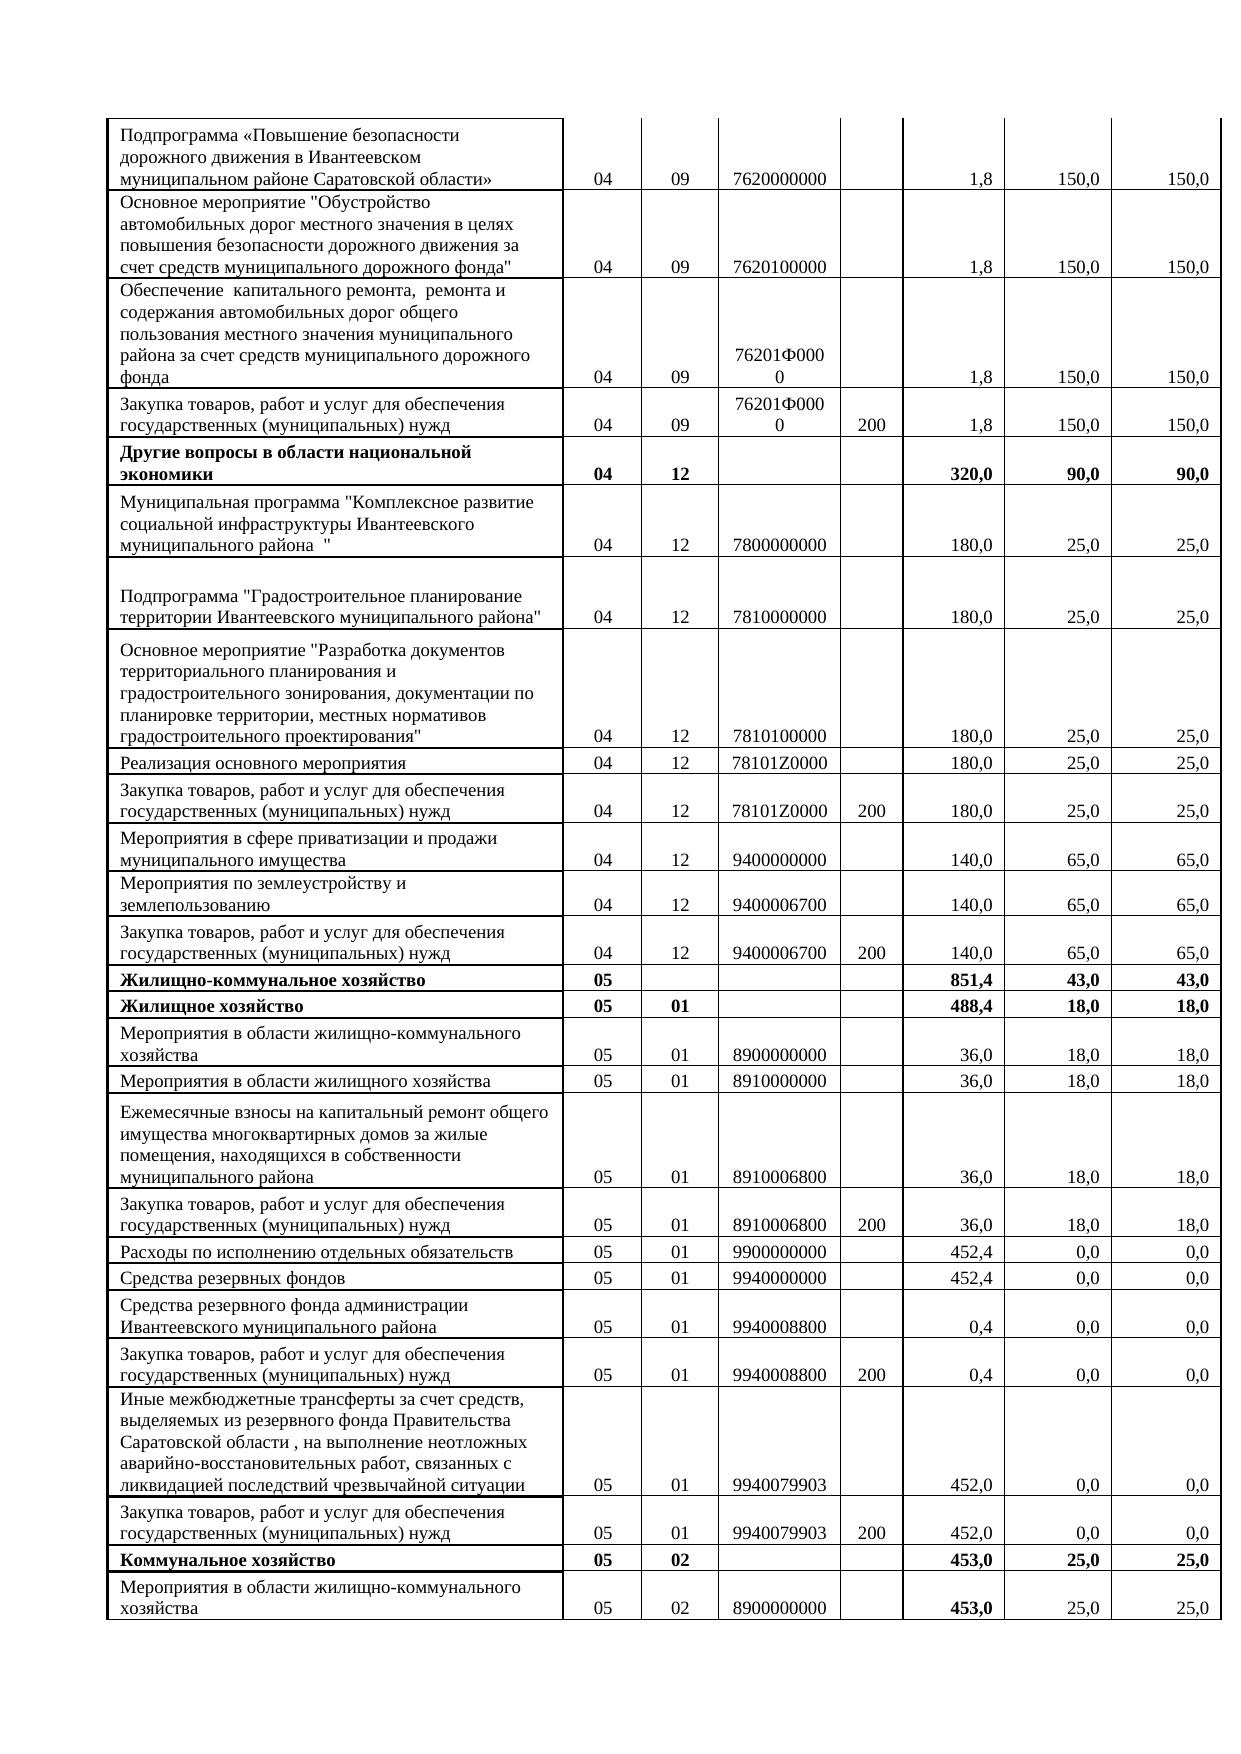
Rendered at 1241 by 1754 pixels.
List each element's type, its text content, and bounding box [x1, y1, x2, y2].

table_cell 150,0 [1112, 278, 1220, 387]
table_cell 25,0 [1112, 748, 1220, 773]
table_cell Ежемесячные взносы на капитальный ремонт общего имущества многоквартирных домов за жилые помещения, находящихся в собственности муниципального района [109, 1094, 562, 1187]
table_cell 02 [642, 1571, 718, 1619]
table_cell 18,0 [1112, 1066, 1220, 1092]
table_cell 0,0 [1112, 1263, 1220, 1289]
table_cell 04 [564, 871, 641, 915]
table_cell 18,0 [1005, 1093, 1111, 1187]
table_cell 9940079903 [719, 1496, 840, 1544]
table_cell Реализация основного мероприятия [109, 749, 562, 773]
table_cell 04 [564, 485, 641, 556]
table_cell 18,0 [1005, 1188, 1111, 1236]
table_cell 18,0 [1112, 991, 1220, 1017]
table_cell 25,0 [1112, 485, 1220, 556]
table_cell [841, 278, 902, 387]
table_cell 76201Ф0000 [719, 278, 840, 387]
table_cell 04 [564, 557, 641, 628]
table_cell 05 [564, 965, 641, 990]
table_cell 200 [841, 1496, 902, 1544]
table_cell 09 [642, 190, 718, 277]
table_cell 25,0 [1005, 1545, 1111, 1570]
table_cell 25,0 [1005, 748, 1111, 773]
table_cell 25,0 [1005, 1571, 1111, 1619]
table_cell 05 [564, 1188, 641, 1236]
table_cell 65,0 [1005, 916, 1111, 964]
table_cell Средства резервного фонда администрации Ивантеевского муниципального района [109, 1291, 562, 1337]
table_cell 25,0 [1112, 1571, 1220, 1619]
table_cell 851,4 [904, 965, 1004, 990]
table_cell Мероприятия в сфере приватизации и продажи муниципального имущества [109, 824, 562, 870]
table_cell 43,0 [1005, 965, 1111, 990]
table_cell Жилищное хозяйство [109, 992, 562, 1017]
table_cell [719, 965, 840, 990]
table_cell [841, 823, 902, 870]
table_cell 200 [841, 1188, 902, 1236]
table_cell 12 [642, 748, 718, 773]
table_cell [841, 1018, 902, 1065]
table_cell 04 [564, 190, 641, 277]
table_cell 9940008800 [719, 1290, 840, 1337]
table_cell 05 [564, 1093, 641, 1187]
table_cell 150,0 [1112, 190, 1220, 277]
table_cell 76201Ф0000 [719, 388, 840, 436]
table_cell 7810100000 [719, 629, 840, 747]
table_cell [841, 991, 902, 1017]
table_cell 05 [564, 1387, 641, 1495]
table_cell 01 [642, 1093, 718, 1187]
table_cell 7800000000 [719, 485, 840, 556]
table_cell 18,0 [1112, 1018, 1220, 1065]
table_cell 452,4 [904, 1237, 1004, 1262]
table_cell 01 [642, 1290, 718, 1337]
table_cell 05 [564, 991, 641, 1017]
table_cell 78101Z0000 [719, 748, 840, 773]
table_cell 04 [564, 437, 641, 484]
table_cell 180,0 [904, 485, 1004, 556]
table_cell 65,0 [1112, 916, 1220, 964]
table_cell 180,0 [904, 557, 1004, 628]
table_cell 05 [564, 1571, 641, 1619]
table_cell 05 [564, 1237, 641, 1262]
table_cell 200 [841, 774, 902, 822]
table_cell Иные межбюджетные трансферты за счет средств, выделяемых из резервного фонда Правительства Саратовской области , на выполнение неотложных аварийно-восстановительных работ, связанных с ликвидацией последствий чрезвычайной ситуации [109, 1388, 562, 1495]
table_cell 9940079903 [719, 1387, 840, 1495]
table_cell [841, 1545, 902, 1570]
table_cell 09 [642, 388, 718, 436]
table_cell 8910006800 [719, 1188, 840, 1236]
table_cell [841, 557, 902, 628]
table_cell 25,0 [1005, 629, 1111, 747]
table_cell 0,0 [1112, 1496, 1220, 1544]
table_cell [719, 1545, 840, 1570]
table_cell 320,0 [904, 437, 1004, 484]
table_cell Коммунальное хозяйство [109, 1546, 562, 1570]
table_cell 43,0 [1112, 965, 1220, 990]
table_cell 9940008800 [719, 1338, 840, 1386]
table_cell 12 [642, 437, 718, 484]
table_cell 200 [841, 1338, 902, 1386]
table_cell Расходы по исполнению отдельных обязательств [109, 1238, 562, 1262]
table_cell 25,0 [1112, 557, 1220, 628]
table_cell [841, 871, 902, 915]
table_cell 0,0 [1005, 1338, 1111, 1386]
table_cell [841, 1571, 902, 1619]
table_cell 180,0 [904, 774, 1004, 822]
table_cell Закупка товаров, работ и услуг для обеспечения государственных (муниципальных) нужд [109, 1498, 562, 1544]
table_cell Муниципальная программа "Комплексное развитие социальной инфраструктуры Ивантеевского муниципального района " [109, 486, 562, 556]
table_cell 04 [564, 916, 641, 964]
table_cell 25,0 [1112, 1545, 1220, 1570]
table_cell 04 [564, 118, 641, 189]
table_cell 36,0 [904, 1188, 1004, 1236]
table_cell 9400000000 [719, 823, 840, 870]
table_cell 7620100000 [719, 190, 840, 277]
table_cell 01 [642, 1188, 718, 1236]
table_cell 7620000000 [719, 118, 840, 189]
table_cell 12 [642, 629, 718, 747]
table_cell 150,0 [1112, 388, 1220, 436]
table_cell 200 [841, 388, 902, 436]
table_cell 140,0 [904, 871, 1004, 915]
table_cell 01 [642, 991, 718, 1017]
table_cell 25,0 [1112, 629, 1220, 747]
table_cell 01 [642, 1496, 718, 1544]
table_cell 01 [642, 1066, 718, 1092]
table_cell 18,0 [1005, 991, 1111, 1017]
table_cell 150,0 [1005, 388, 1111, 436]
table_cell 0,4 [904, 1290, 1004, 1337]
table_cell 25,0 [1005, 557, 1111, 628]
table_cell 0,0 [1112, 1338, 1220, 1386]
table_cell [841, 485, 902, 556]
table_cell 453,0 [904, 1571, 1004, 1619]
table_cell 12 [642, 916, 718, 964]
table_cell 01 [642, 1237, 718, 1262]
table_cell [841, 748, 902, 773]
table_cell Другие вопросы в области национальной экономики [109, 438, 562, 484]
table_cell Закупка товаров, работ и услуг для обеспечения государственных (муниципальных) нужд [109, 1339, 562, 1386]
table_cell 8910000000 [719, 1066, 840, 1092]
table_cell 488,4 [904, 991, 1004, 1017]
table_cell 01 [642, 1018, 718, 1065]
table_cell 1,8 [904, 118, 1004, 189]
table_cell 9400006700 [719, 916, 840, 964]
table_cell 0,0 [1005, 1387, 1111, 1495]
table_cell 150,0 [1005, 118, 1111, 189]
table_cell Жилищно-коммунальное хозяйство [109, 966, 562, 990]
table_cell 09 [642, 118, 718, 189]
table_cell 01 [642, 1387, 718, 1495]
table_cell 36,0 [904, 1093, 1004, 1187]
table_cell Мероприятия по землеустройству и землепользованию [109, 872, 562, 915]
table_cell 12 [642, 823, 718, 870]
table_cell 453,0 [904, 1545, 1004, 1570]
table_cell 150,0 [1112, 118, 1220, 189]
table_cell 150,0 [1005, 190, 1111, 277]
table_cell 05 [564, 1338, 641, 1386]
table_cell [841, 965, 902, 990]
table_cell 18,0 [1005, 1018, 1111, 1065]
table_cell [841, 1066, 902, 1092]
table_cell [719, 437, 840, 484]
table_cell 65,0 [1005, 871, 1111, 915]
table_cell 180,0 [904, 629, 1004, 747]
table_cell 02 [642, 1545, 718, 1570]
table_cell 18,0 [1112, 1188, 1220, 1236]
table_cell 78101Z0000 [719, 774, 840, 822]
table_cell Закупка товаров, работ и услуг для обеспечения государственных (муниципальных) нужд [109, 917, 562, 964]
table_cell 05 [564, 1545, 641, 1570]
table_cell 04 [564, 774, 641, 822]
table_cell Средства резервных фондов [109, 1264, 562, 1289]
table_cell 05 [564, 1290, 641, 1337]
table_cell 65,0 [1005, 823, 1111, 870]
table_cell [841, 118, 902, 189]
table_cell 9940000000 [719, 1263, 840, 1289]
table_cell Подпрограмма «Повышение безопасности дорожного движения в Ивантеевском муниципальном районе Саратовской области» [109, 119, 562, 189]
table_cell 04 [564, 278, 641, 387]
table_cell 8900000000 [719, 1571, 840, 1619]
table_cell [841, 1290, 902, 1337]
table_cell 04 [564, 823, 641, 870]
table_cell 452,0 [904, 1387, 1004, 1495]
table_cell Закупка товаров, работ и услуг для обеспечения государственных (муниципальных) нужд [109, 389, 562, 436]
table_cell 25,0 [1112, 774, 1220, 822]
table_cell 12 [642, 557, 718, 628]
table_cell 18,0 [1005, 1066, 1111, 1092]
table_cell 05 [564, 1496, 641, 1544]
table_cell 09 [642, 278, 718, 387]
table_cell 90,0 [1112, 437, 1220, 484]
table_cell 01 [642, 1263, 718, 1289]
table_cell 65,0 [1112, 871, 1220, 915]
table_cell Основное мероприятие "Обустройство автомобильных дорог местного значения в целях повышения безопасности дорожного движения за счет средств муниципального дорожного фонда" [109, 191, 562, 277]
table_cell 04 [564, 629, 641, 747]
table_cell 0,0 [1005, 1237, 1111, 1262]
table_cell 18,0 [1112, 1093, 1220, 1187]
table_cell 0,0 [1112, 1387, 1220, 1495]
table_cell 36,0 [904, 1066, 1004, 1092]
table_cell [719, 991, 840, 1017]
table_cell [841, 1387, 902, 1495]
table_cell Мероприятия в области жилищно-коммунального хозяйства [109, 1573, 562, 1619]
table_cell [841, 1093, 902, 1187]
table_cell 140,0 [904, 916, 1004, 964]
table_cell [841, 1263, 902, 1289]
table_cell Подпрограмма "Градостроительное планирование территории Ивантеевского муниципального района" [109, 558, 562, 628]
table_cell 04 [564, 388, 641, 436]
table_cell 05 [564, 1018, 641, 1065]
table_cell 0,0 [1112, 1290, 1220, 1337]
table_cell 180,0 [904, 748, 1004, 773]
table_cell 12 [642, 774, 718, 822]
table_cell 8900000000 [719, 1018, 840, 1065]
table_cell 0,0 [1005, 1496, 1111, 1544]
table_cell Обеспечение капитального ремонта, ремонта и содержания автомобильных дорог общего пользования местного значения муниципального района за счет средств муниципального дорожного фонда [109, 279, 562, 387]
table_cell 0,4 [904, 1338, 1004, 1386]
table_cell 8910006800 [719, 1093, 840, 1187]
table_cell [841, 437, 902, 484]
table_cell [841, 629, 902, 747]
table_cell Мероприятия в области жилищно-коммунального хозяйства [109, 1019, 562, 1065]
table_cell 12 [642, 871, 718, 915]
table_cell 9400006700 [719, 871, 840, 915]
table_cell 01 [642, 1338, 718, 1386]
table_cell 1,8 [904, 190, 1004, 277]
table_cell Закупка товаров, работ и услуг для обеспечения государственных (муниципальных) нужд [109, 775, 562, 822]
table_cell [841, 190, 902, 277]
table_cell 1,8 [904, 388, 1004, 436]
table_cell 12 [642, 485, 718, 556]
table_cell [642, 965, 718, 990]
table_cell Мероприятия в области жилищного хозяйства [109, 1067, 562, 1092]
table_cell 452,0 [904, 1496, 1004, 1544]
table_cell 0,0 [1005, 1290, 1111, 1337]
table_cell Основное мероприятие "Разработка документов территориального планирования и градостроительного зонирования, документации по планировке территории, местных нормативов градостроительного проектирования" [109, 630, 562, 747]
table_cell 25,0 [1005, 485, 1111, 556]
table_cell 9900000000 [719, 1237, 840, 1262]
table_cell 150,0 [1005, 278, 1111, 387]
table_cell 7810000000 [719, 557, 840, 628]
table_cell 200 [841, 916, 902, 964]
table_cell 05 [564, 1263, 641, 1289]
table_cell Закупка товаров, работ и услуг для обеспечения государственных (муниципальных) нужд [109, 1189, 562, 1236]
table_cell [841, 1237, 902, 1262]
table_cell 1,8 [904, 278, 1004, 387]
table_cell 36,0 [904, 1018, 1004, 1065]
table_cell 0,0 [1112, 1237, 1220, 1262]
table_cell 04 [564, 748, 641, 773]
table_cell 05 [564, 1066, 641, 1092]
table_cell 65,0 [1112, 823, 1220, 870]
table_cell 452,4 [904, 1263, 1004, 1289]
table_cell 140,0 [904, 823, 1004, 870]
table_cell 25,0 [1005, 774, 1111, 822]
table_cell 90,0 [1005, 437, 1111, 484]
table_cell 0,0 [1005, 1263, 1111, 1289]
